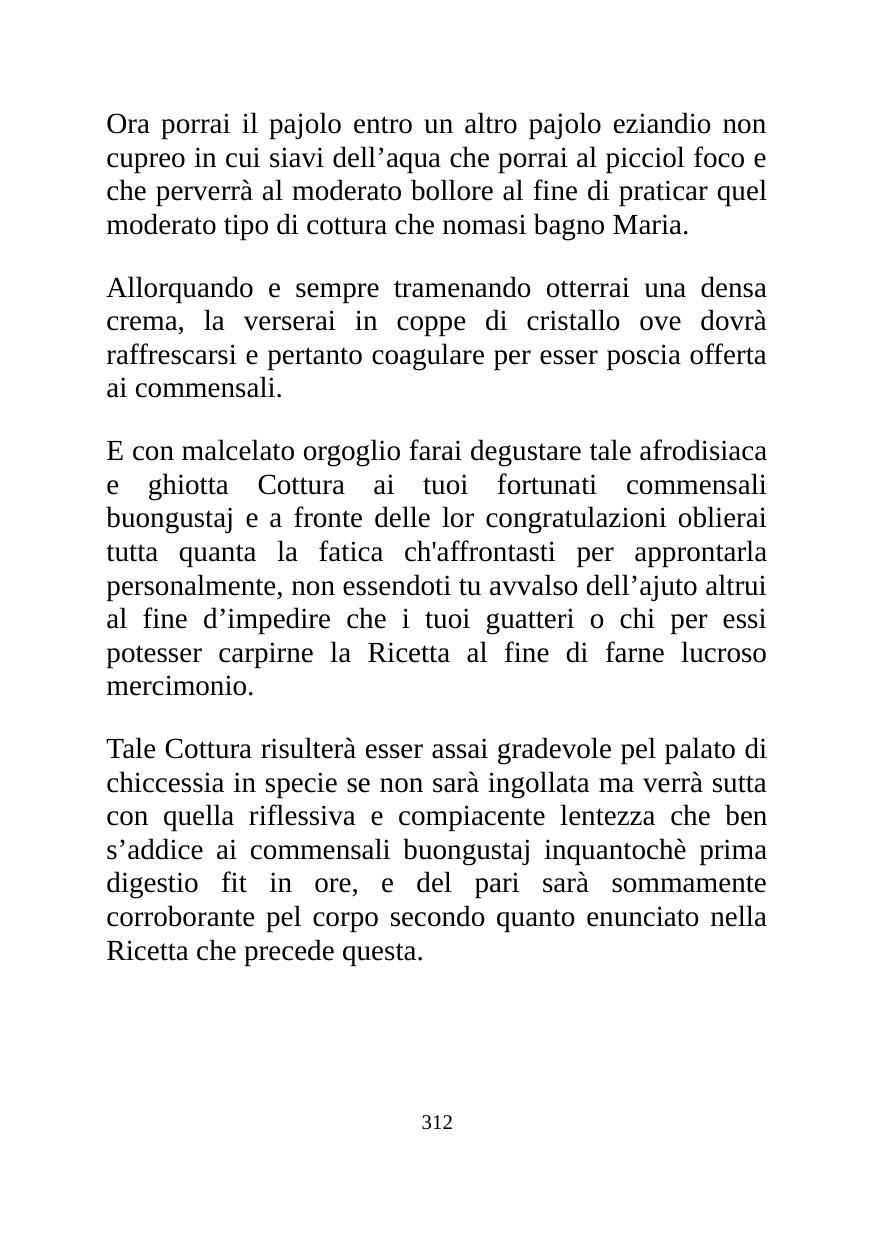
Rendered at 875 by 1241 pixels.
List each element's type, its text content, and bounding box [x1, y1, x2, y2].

text Allorquando e sempre tramenando otterrai una densa crema, la verserai in coppe di cristallo ove dovrà raffrescarsi e pertanto coagulare per esser poscia offerta ai commensali. [106, 270, 768, 404]
text Ora porrai il pajolo entro un altro pajolo eziandio non cupreo in cui siavi dell’aqua che porrai al picciol foco e che perverrà al moderato bollore al fine di praticar quel moderato tipo di cottura che nomasi bagno Maria. [106, 106, 768, 240]
text E con malcelato orgoglio farai degustare tale afrodisiaca e ghiotta Cottura ai tuoi fortunati commensali buongustaj e a fronte delle lor congratulazioni oblierai tutta quanta la fatica ch'affrontasti per approntarla personalmente, non essendoti tu avvalso dell’ajuto altrui al fine d’impedire che i tuoi guatteri o chi per essi potesser carpirne la Ricetta al fine di farne lucroso mercimonio. [106, 433, 768, 702]
text Tale Cottura risulterà esser assai gradevole pel palato di chiccessia in specie se non sarà ingollata ma verrà sutta con quella riflessiva e compiacente lentezza che ben s’addice ai commensali buongustaj inquantochè prima digestio fit in ore, e del pari sarà sommamente corroborante pel corpo secondo quanto enunciato nella Ricetta che precede questa. [106, 731, 768, 966]
